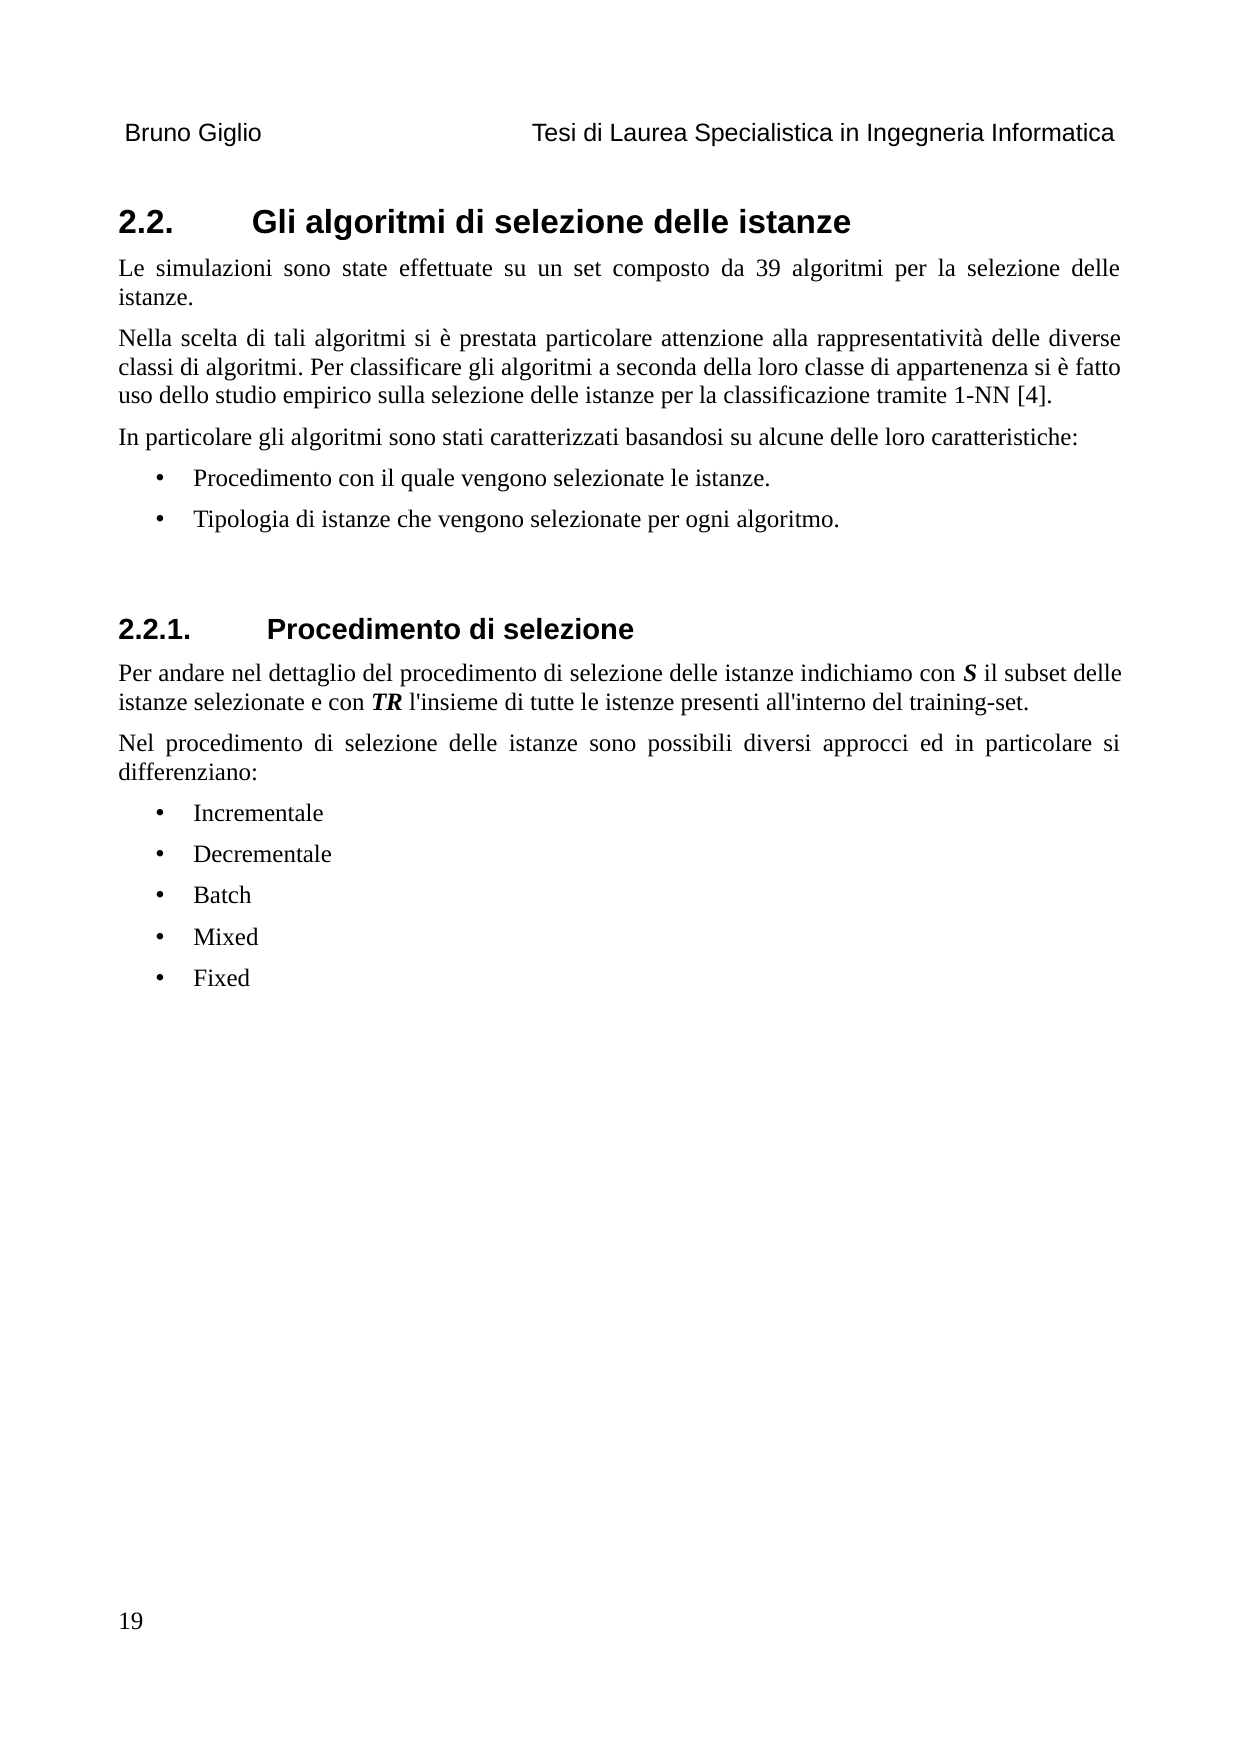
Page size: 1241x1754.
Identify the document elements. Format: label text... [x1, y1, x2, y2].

list Procedimento con il quale vengono selezionate le istanze. [156, 463, 1122, 492]
list Incrementale [156, 798, 1122, 827]
list Tipologia di istanze che vengono selezionate per ogni algoritmo. [156, 504, 1122, 533]
list Mixed [156, 922, 1122, 950]
text Le simulazioni sono state effettuate su un set composto da 39 algoritmi per la selezione delle istanze. [118, 253, 1122, 311]
text Nella scelta di tali algoritmi si è prestata particolare attenzione alla rappresentatività delle diverse classi di algoritmi. Per classificare gli algoritmi a seconda della loro classe di appartenenza si è fatto uso dello studio empirico sulla selezione delle istanze per la classificazione tramite 1-NN [4]. [118, 323, 1122, 409]
list Batch [156, 880, 1122, 909]
text In particolare gli algoritmi sono stati caratterizzati basandosi su alcune delle loro caratteristiche: [118, 422, 1122, 451]
list Fixed [156, 963, 1122, 992]
subtitle Procedimento di selezione [118, 612, 1122, 645]
list Decrementale [156, 839, 1122, 868]
subtitle Gli algoritmi di selezione delle istanze [118, 202, 1122, 241]
text Per andare nel dettaglio del procedimento di selezione delle istanze indichiamo con S il subset delle istanze selezionate e con TR l'insieme di tutte le istenze presenti all'interno del training-set. [118, 658, 1122, 715]
text Nel procedimento di selezione delle istanze sono possibili diversi approcci ed in particolare si differenziano: [118, 728, 1122, 785]
